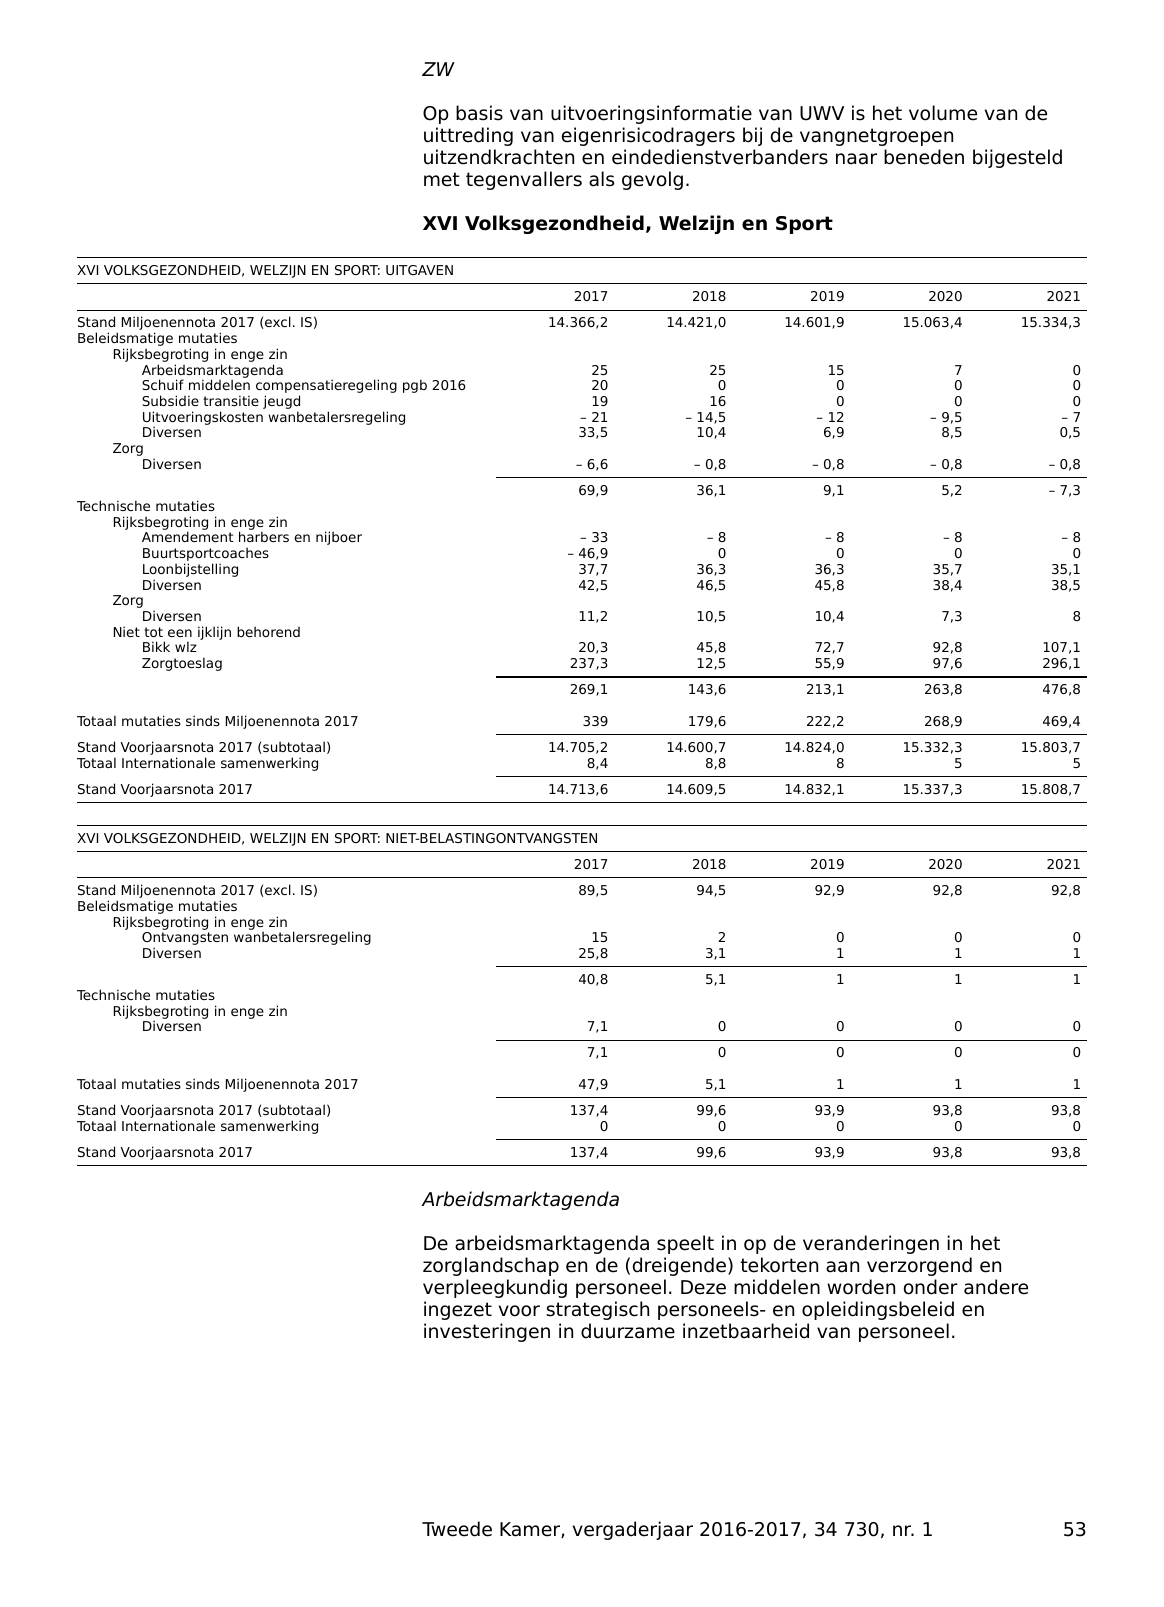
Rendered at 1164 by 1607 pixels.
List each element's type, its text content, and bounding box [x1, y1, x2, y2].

table_cell Buurtsportcoaches [136, 546, 496, 562]
table_cell 35,7 [850, 562, 968, 577]
table_cell [106, 1061, 136, 1077]
table_cell [496, 441, 614, 457]
table_cell 69,9 [496, 478, 614, 499]
table_cell [106, 946, 136, 966]
table_cell 93,9 [732, 1140, 850, 1165]
table_cell [106, 609, 136, 624]
table_cell 15.334,3 [969, 311, 1087, 331]
table_cell [614, 988, 732, 1003]
table_cell 10,5 [614, 609, 732, 624]
table_cell 37,7 [496, 562, 614, 577]
table_cell 55,9 [732, 656, 850, 676]
table_cell [106, 457, 136, 477]
table_cell [77, 1061, 106, 1077]
table_cell [614, 1004, 732, 1019]
table_cell 222,2 [732, 714, 850, 734]
table_cell 25,8 [496, 946, 614, 966]
table_cell 296,1 [969, 656, 1087, 676]
table_cell – 8 [969, 530, 1087, 546]
table_cell [106, 966, 136, 988]
table_cell 0 [969, 378, 1087, 394]
table_cell [850, 347, 968, 362]
table_cell [496, 593, 614, 609]
table_cell [77, 410, 106, 425]
table_cell 14.713,6 [496, 777, 614, 802]
table_cell 0 [732, 1041, 850, 1061]
table_cell 14.421,0 [614, 311, 732, 331]
table_cell 0 [850, 1041, 968, 1061]
table_cell [732, 347, 850, 362]
table_cell [106, 640, 136, 656]
table_cell 38,5 [969, 577, 1087, 593]
table_cell 476,8 [969, 678, 1087, 698]
table_cell [969, 499, 1087, 514]
table_cell [614, 499, 732, 514]
table_cell Loonbijstelling [136, 562, 496, 577]
table_cell [614, 593, 732, 609]
table_cell 20 [496, 378, 614, 394]
table_cell 0 [969, 546, 1087, 562]
table_cell [136, 698, 496, 713]
table_cell Stand Voorjaarsnota 2017 [77, 776, 496, 802]
table_cell [77, 477, 106, 499]
table_cell 269,1 [496, 678, 614, 698]
table_cell [136, 966, 496, 988]
table_cell 2018 [614, 284, 732, 309]
table_cell Rijksbegroting in enge zin [106, 514, 496, 530]
table_cell [732, 441, 850, 457]
table_cell [850, 899, 968, 914]
table_cell 1 [732, 946, 850, 966]
table_cell [77, 852, 496, 877]
table_cell 0 [614, 378, 732, 394]
table_cell Diversen [136, 1019, 496, 1039]
table_cell [496, 625, 614, 640]
table_cell [969, 593, 1087, 609]
table_cell Zorg [106, 593, 496, 609]
table_cell Uitvoeringskosten wanbetalersregeling [136, 410, 496, 425]
table_cell 0 [969, 1119, 1087, 1139]
table_cell [732, 499, 850, 514]
table_cell [496, 347, 614, 362]
table_cell 179,6 [614, 714, 732, 734]
table_cell – 0,8 [614, 457, 732, 477]
table_cell [969, 914, 1087, 930]
table_cell [496, 1061, 614, 1077]
table_cell 0 [614, 1041, 732, 1061]
table_cell 0 [614, 1119, 732, 1139]
table_cell [77, 347, 106, 362]
table_cell 8,5 [850, 425, 968, 441]
table_cell 213,1 [732, 678, 850, 698]
table_cell [77, 640, 106, 656]
table_header XVI VOLKSGEZONDHEID, WELZIJN EN SPORT: NIET-BELASTINGONTVANGSTEN [77, 826, 1087, 851]
table_cell [77, 609, 106, 624]
table_cell 5 [850, 755, 968, 776]
table_cell 93,9 [732, 1098, 850, 1119]
table_cell [77, 562, 106, 577]
table_cell 89,5 [496, 878, 614, 899]
table_cell [732, 331, 850, 347]
subtitle ZW [422, 59, 1087, 81]
table_cell 0 [969, 1041, 1087, 1061]
table_cell 0 [850, 930, 968, 946]
table_cell [850, 988, 968, 1003]
table_cell 5,1 [614, 967, 732, 988]
table_cell [969, 988, 1087, 1003]
table_cell [969, 441, 1087, 457]
table_cell 14.705,2 [496, 735, 614, 755]
table_cell [77, 530, 106, 546]
table_cell 15.332,3 [850, 735, 968, 755]
table_cell [614, 1061, 732, 1077]
table_cell Amendement harbers en nijboer [136, 530, 496, 546]
table_cell 7,1 [496, 1019, 614, 1039]
table_cell Stand Voorjaarsnota 2017 [77, 1139, 496, 1165]
table_cell 1 [850, 1077, 968, 1097]
table_cell 92,8 [850, 640, 968, 656]
table_cell [106, 363, 136, 378]
table_cell [969, 347, 1087, 362]
table_cell – 46,9 [496, 546, 614, 562]
table_cell [496, 899, 614, 914]
table_cell [77, 1040, 106, 1061]
table_cell [136, 1040, 496, 1061]
table_header XVI VOLKSGEZONDHEID, WELZIJN EN SPORT: UITGAVEN [77, 258, 1087, 283]
table_cell 2 [614, 930, 732, 946]
table_cell [106, 530, 136, 546]
table_cell 25 [614, 363, 732, 378]
table_cell 9,1 [732, 478, 850, 499]
table_cell Totaal mutaties sinds Miljoenennota 2017 [77, 714, 496, 734]
table_cell 92,9 [732, 878, 850, 899]
table_cell 0 [732, 378, 850, 394]
table_cell Totaal mutaties sinds Miljoenennota 2017 [77, 1077, 496, 1097]
table_cell [850, 441, 968, 457]
table_cell Diversen [136, 946, 496, 966]
table_cell 7,1 [496, 1041, 614, 1061]
table_cell 1 [969, 1077, 1087, 1097]
table_cell – 14,5 [614, 410, 732, 425]
table_cell Rijksbegroting in enge zin [106, 347, 496, 362]
table_cell [732, 899, 850, 914]
table_cell [614, 698, 732, 713]
table_cell [850, 593, 968, 609]
table_cell 0 [850, 378, 968, 394]
table_cell 2021 [969, 284, 1087, 309]
table_cell Zorg [106, 441, 496, 457]
table_cell 14.601,9 [732, 311, 850, 331]
table_cell Arbeidsmarktagenda [136, 363, 496, 378]
table_cell 14.366,2 [496, 311, 614, 331]
table_cell 3,1 [614, 946, 732, 966]
table_cell 7 [850, 363, 968, 378]
table_cell – 9,5 [850, 410, 968, 425]
table_cell – 7,3 [969, 478, 1087, 499]
table_cell [969, 625, 1087, 640]
table_cell [77, 966, 106, 988]
table_cell Diversen [136, 609, 496, 624]
table_cell [732, 1004, 850, 1019]
table_cell 36,3 [614, 562, 732, 577]
table_cell [77, 284, 106, 309]
table_cell [850, 331, 968, 347]
table_cell 1 [732, 967, 850, 988]
table_cell 15.803,7 [969, 735, 1087, 755]
table_cell [732, 1061, 850, 1077]
table_cell 36,3 [732, 562, 850, 577]
table_cell 268,9 [850, 714, 968, 734]
table_cell [614, 625, 732, 640]
table_cell 42,5 [496, 577, 614, 593]
table_cell [77, 676, 106, 698]
table_cell [614, 899, 732, 914]
table_cell 1 [732, 1077, 850, 1097]
table_cell 0 [614, 546, 732, 562]
table_cell 99,6 [614, 1098, 732, 1119]
table_cell [106, 562, 136, 577]
table_cell [969, 1004, 1087, 1019]
table_cell 93,8 [850, 1098, 968, 1119]
table_cell 36,1 [614, 478, 732, 499]
table_cell – 6,6 [496, 457, 614, 477]
table_cell 1 [850, 946, 968, 966]
table_cell 339 [496, 714, 614, 734]
table_cell 0 [850, 1119, 968, 1139]
table_cell Beleidsmatige mutaties [77, 331, 496, 347]
table_cell 0 [732, 1019, 850, 1039]
table_cell Totaal Internationale samenwerking [77, 755, 496, 776]
table_cell 14.824,0 [732, 735, 850, 755]
table_cell [732, 914, 850, 930]
table_cell 263,8 [850, 678, 968, 698]
table_cell [850, 698, 968, 713]
table_cell [732, 593, 850, 609]
table_cell 15.063,4 [850, 311, 968, 331]
table_cell 0 [614, 1019, 732, 1039]
table_cell Ontvangsten wanbetalersregeling [136, 930, 496, 946]
table_cell [77, 930, 106, 946]
table_cell 6,9 [732, 425, 850, 441]
table_cell 2020 [850, 284, 968, 309]
table_cell Niet tot een ijklijn behorend [106, 625, 496, 640]
table_cell 45,8 [614, 640, 732, 656]
table_cell 8,8 [614, 755, 732, 776]
table_cell 93,8 [850, 1140, 968, 1165]
table_cell – 21 [496, 410, 614, 425]
table_cell [850, 514, 968, 530]
table_cell 10,4 [614, 425, 732, 441]
table_cell 93,8 [969, 1098, 1087, 1119]
table_cell [106, 394, 136, 409]
table_cell 19 [496, 394, 614, 409]
table_cell [106, 698, 136, 713]
text Op basis van uitvoeringsinformatie van UWV is het volume van de uittreding van eigenrisicodragers bij de vangnetgroepen uitzendkrachten en eindedienstverbanders naar beneden bijgesteld met tegenvallers als gevolg. [422, 103, 1087, 191]
table_cell [77, 514, 106, 530]
table_cell [969, 1061, 1087, 1077]
table_cell [77, 441, 106, 457]
table_cell – 7 [969, 410, 1087, 425]
table_cell 2021 [969, 852, 1087, 877]
table_cell [850, 914, 968, 930]
table_cell [614, 514, 732, 530]
table_cell 10,4 [732, 609, 850, 624]
table_cell 1 [850, 967, 968, 988]
table_cell [136, 284, 496, 309]
table_cell Diversen [136, 457, 496, 477]
table_cell 15 [732, 363, 850, 378]
table_cell 2017 [496, 284, 614, 309]
table_cell [77, 577, 106, 593]
table_cell – 8 [614, 530, 732, 546]
table_cell [732, 698, 850, 713]
table_cell [77, 1019, 106, 1039]
table_cell [77, 363, 106, 378]
table_cell Diversen [136, 425, 496, 441]
table_cell – 12 [732, 410, 850, 425]
table_cell 8 [969, 609, 1087, 624]
table_cell [614, 441, 732, 457]
table_cell Subsidie transitie jeugd [136, 394, 496, 409]
table_cell [77, 425, 106, 441]
table_cell 97,6 [850, 656, 968, 676]
table_cell [77, 378, 106, 394]
table_cell – 0,8 [732, 457, 850, 477]
table_cell 0 [850, 546, 968, 562]
table_cell Stand Miljoenennota 2017 (excl. IS) [77, 311, 496, 331]
table_cell [77, 1004, 106, 1019]
table_cell 25 [496, 363, 614, 378]
table_cell [106, 656, 136, 676]
table_cell [969, 331, 1087, 347]
table_cell 0,5 [969, 425, 1087, 441]
table_cell 16 [614, 394, 732, 409]
table_cell 15.337,3 [850, 777, 968, 802]
table_cell 14.600,7 [614, 735, 732, 755]
table_cell [77, 394, 106, 409]
table_cell 15.808,7 [969, 777, 1087, 802]
table_cell 11,2 [496, 609, 614, 624]
table_cell 14.609,5 [614, 777, 732, 802]
table_cell [614, 331, 732, 347]
table_cell Technische mutaties [77, 499, 496, 514]
table_cell [77, 698, 106, 713]
table_cell Diversen [136, 577, 496, 593]
table_cell [136, 477, 496, 499]
table_cell [106, 425, 136, 441]
table_cell [614, 914, 732, 930]
table_cell [496, 988, 614, 1003]
table_cell [496, 698, 614, 713]
table_cell Rijksbegroting in enge zin [106, 914, 496, 930]
table_cell 7,3 [850, 609, 968, 624]
table_cell [136, 676, 496, 698]
table_cell 94,5 [614, 878, 732, 899]
table_cell 1 [969, 967, 1087, 988]
table_cell [850, 1061, 968, 1077]
table_cell [106, 1040, 136, 1061]
table_cell [496, 514, 614, 530]
table_cell 93,8 [969, 1140, 1087, 1165]
table_cell [77, 946, 106, 966]
table_cell – 8 [850, 530, 968, 546]
table_cell Stand Voorjaarsnota 2017 (subtotaal) [77, 1097, 496, 1119]
table_cell [732, 988, 850, 1003]
table_cell Totaal Internationale samenwerking [77, 1119, 496, 1139]
table_cell 47,9 [496, 1077, 614, 1097]
table_cell [106, 930, 136, 946]
table_cell 8,4 [496, 755, 614, 776]
table_cell 38,4 [850, 577, 968, 593]
table_cell 99,6 [614, 1140, 732, 1165]
table_cell 0 [732, 394, 850, 409]
table_cell – 8 [732, 530, 850, 546]
table_cell 5,2 [850, 478, 968, 499]
table_cell [106, 676, 136, 698]
table_cell [496, 1004, 614, 1019]
table_cell 143,6 [614, 678, 732, 698]
table_cell [496, 499, 614, 514]
table_cell Stand Miljoenennota 2017 (excl. IS) [77, 878, 496, 899]
table_cell 35,1 [969, 562, 1087, 577]
table_cell 92,8 [850, 878, 968, 899]
table_cell 2017 [496, 852, 614, 877]
table_cell 2020 [850, 852, 968, 877]
table_cell 72,7 [732, 640, 850, 656]
table_cell [106, 410, 136, 425]
table_cell [614, 347, 732, 362]
table_cell 0 [496, 1119, 614, 1139]
table_cell 1 [969, 946, 1087, 966]
table_cell [496, 331, 614, 347]
table_cell 0 [850, 394, 968, 409]
table_cell [106, 477, 136, 499]
table_cell 15 [496, 930, 614, 946]
table_cell 2019 [732, 284, 850, 309]
table_cell Zorgtoeslag [136, 656, 496, 676]
table_cell [77, 457, 106, 477]
table_cell 2018 [614, 852, 732, 877]
table_cell Schuif middelen compensatieregeling pgb 2016 [136, 378, 496, 394]
table_cell 5,1 [614, 1077, 732, 1097]
table_cell 469,4 [969, 714, 1087, 734]
table_cell [136, 1061, 496, 1077]
table_cell [77, 914, 106, 930]
table_cell 92,8 [969, 878, 1087, 899]
table_cell 5 [969, 755, 1087, 776]
table_cell 137,4 [496, 1098, 614, 1119]
table_cell – 0,8 [969, 457, 1087, 477]
table_cell [850, 1004, 968, 1019]
subtitle XVI Volksgezondheid, Welzijn en Sport [422, 213, 1087, 235]
table_cell [850, 499, 968, 514]
table_cell 0 [850, 1019, 968, 1039]
table_cell 2019 [732, 852, 850, 877]
table_cell [77, 625, 106, 640]
table_cell [969, 698, 1087, 713]
table_cell [496, 914, 614, 930]
table_cell 46,5 [614, 577, 732, 593]
table_cell 12,5 [614, 656, 732, 676]
subtitle Arbeidsmarktagenda [422, 1188, 1087, 1210]
table_cell [969, 899, 1087, 914]
table_cell 33,5 [496, 425, 614, 441]
table_cell [77, 656, 106, 676]
table_cell Bikk wlz [136, 640, 496, 656]
table_cell – 33 [496, 530, 614, 546]
table_cell [850, 625, 968, 640]
table_cell – 0,8 [850, 457, 968, 477]
table_cell 107,1 [969, 640, 1087, 656]
table_cell [106, 1019, 136, 1039]
table_cell [106, 546, 136, 562]
table_cell 0 [969, 363, 1087, 378]
table_cell 45,8 [732, 577, 850, 593]
table_cell 0 [732, 546, 850, 562]
table_cell [106, 577, 136, 593]
table_cell 237,3 [496, 656, 614, 676]
table_cell [732, 514, 850, 530]
table_cell 20,3 [496, 640, 614, 656]
table_cell [106, 378, 136, 394]
table_cell [77, 546, 106, 562]
table_cell 8 [732, 755, 850, 776]
table_cell Technische mutaties [77, 988, 496, 1003]
table_cell Beleidsmatige mutaties [77, 899, 496, 914]
table_cell [106, 284, 136, 309]
table_cell [732, 625, 850, 640]
table_cell 0 [732, 1119, 850, 1139]
table_cell 0 [969, 394, 1087, 409]
text De arbeidsmarktagenda speelt in op de veranderingen in het zorglandschap en de (dreigende) tekorten aan verzorgend en verpleegkundig personeel. Deze middelen worden onder andere ingezet voor strategisch personeels- en opleidingsbeleid en investeringen in duurzame inzetbaarheid van personeel. [422, 1233, 1087, 1342]
table_cell [77, 593, 106, 609]
table_cell 0 [969, 930, 1087, 946]
table_cell 0 [969, 1019, 1087, 1039]
table_cell [969, 514, 1087, 530]
table_cell 137,4 [496, 1140, 614, 1165]
table_cell 40,8 [496, 967, 614, 988]
table_cell 0 [732, 930, 850, 946]
table_cell Rijksbegroting in enge zin [106, 1004, 496, 1019]
table_cell Stand Voorjaarsnota 2017 (subtotaal) [77, 734, 496, 755]
table_cell 14.832,1 [732, 777, 850, 802]
